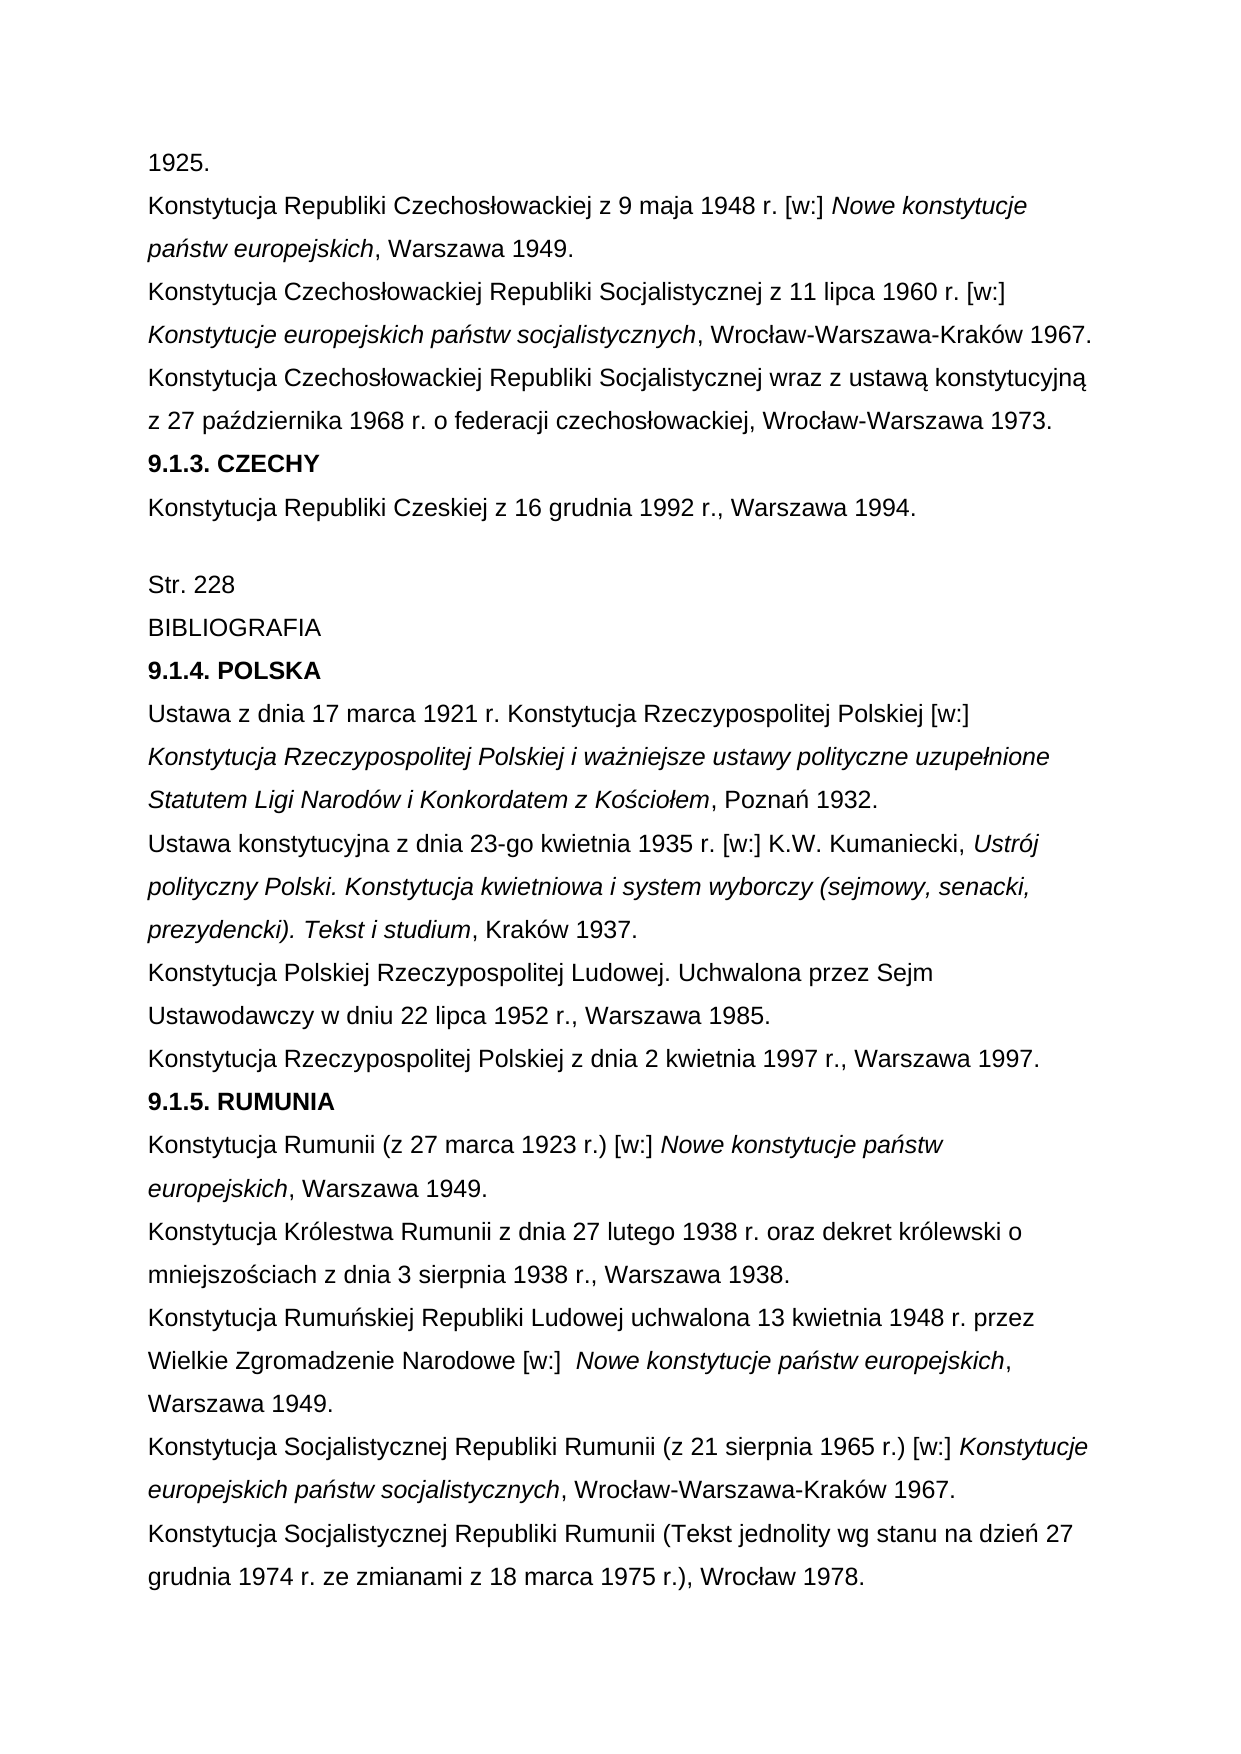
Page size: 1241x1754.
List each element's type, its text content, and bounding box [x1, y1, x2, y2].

subtitle 9.1.3. CZECHY [148, 449, 1093, 478]
text Str. 228 [148, 570, 1093, 599]
text Konstytucja Polskiej Rzeczypospolitej Ludowej. Uchwalona przez Sejm Ustawodawczy w dniu 22 lipca 1952 r., Warszawa 1985. [148, 958, 1093, 1030]
text 1925. [148, 148, 1093, 176]
text Konstytucja Rumunii (z 27 marca 1923 r.) [w:] Nowe konstytucje państw europejskich, Warszawa 1949. [148, 1131, 1093, 1202]
text Konstytucja Królestwa Rumunii z dnia 27 lutego 1938 r. oraz dekret królewski o mniejszościach z dnia 3 sierpnia 1938 r., Warszawa 1938. [148, 1217, 1093, 1289]
text Konstytucja Rzeczypospolitej Polskiej z dnia 2 kwietnia 1997 r., Warszawa 1997. [148, 1044, 1093, 1073]
text Konstytucja Socjalistycznej Republiki Rumunii (z 21 sierpnia 1965 r.) [w:] Konstytucje europejskich państw socjalistycznych, Wrocław-Warszawa-Kraków 1967. [148, 1432, 1093, 1504]
text Konstytucja Czechosłowackiej Republiki Socjalistycznej wraz z ustawą konstytucyjną z 27 października 1968 r. o federacji czechosłowackiej, Wrocław-Warszawa 1973. [148, 363, 1093, 435]
text Konstytucja Socjalistycznej Republiki Rumunii (Tekst jednolity wg stanu na dzień 27 grudnia 1974 r. ze zmianami z 18 marca 1975 r.), Wrocław 1978. [148, 1519, 1093, 1591]
text Konstytucja Republiki Czechosłowackiej z 9 maja 1948 r. [w:] Nowe konstytucje państw europejskich, Warszawa 1949. [148, 191, 1093, 263]
text Ustawa konstytucyjna z dnia 23-go kwietnia 1935 r. [w:] K.W. Kumaniecki, Ustrój polityczny Polski. Konstytucja kwietniowa i system wyborczy (sejmowy, senacki, prezydencki). Tekst i studium, Kraków 1937. [148, 829, 1093, 944]
subtitle 9.1.4. POLSKA [148, 656, 1093, 685]
text Konstytucja Rumuńskiej Republiki Ludowej uchwalona 13 kwietnia 1948 r. przez Wielkie Zgromadzenie Narodowe [w:] Nowe konstytucje państw europejskich, Warszawa 1949. [148, 1303, 1093, 1418]
text Konstytucja Republiki Czeskiej z 16 grudnia 1992 r., Warszawa 1994. [148, 493, 1093, 521]
text Konstytucja Czechosłowackiej Republiki Socjalistycznej z 11 lipca 1960 r. [w:] Konstytucje europejskich państw socjalistycznych, Wrocław-Warszawa-Kraków 1967. [148, 277, 1093, 349]
subtitle 9.1.5. RUMUNIA [148, 1087, 1093, 1116]
text BIBLIOGRAFIA [148, 613, 1093, 642]
text Ustawa z dnia 17 marca 1921 r. Konstytucja Rzeczypospolitej Polskiej [w:] Konstytucja Rzeczypospolitej Polskiej i ważniejsze ustawy polityczne uzupełnione Statutem Ligi Narodów i Konkordatem z Kościołem, Poznań 1932. [148, 699, 1093, 814]
